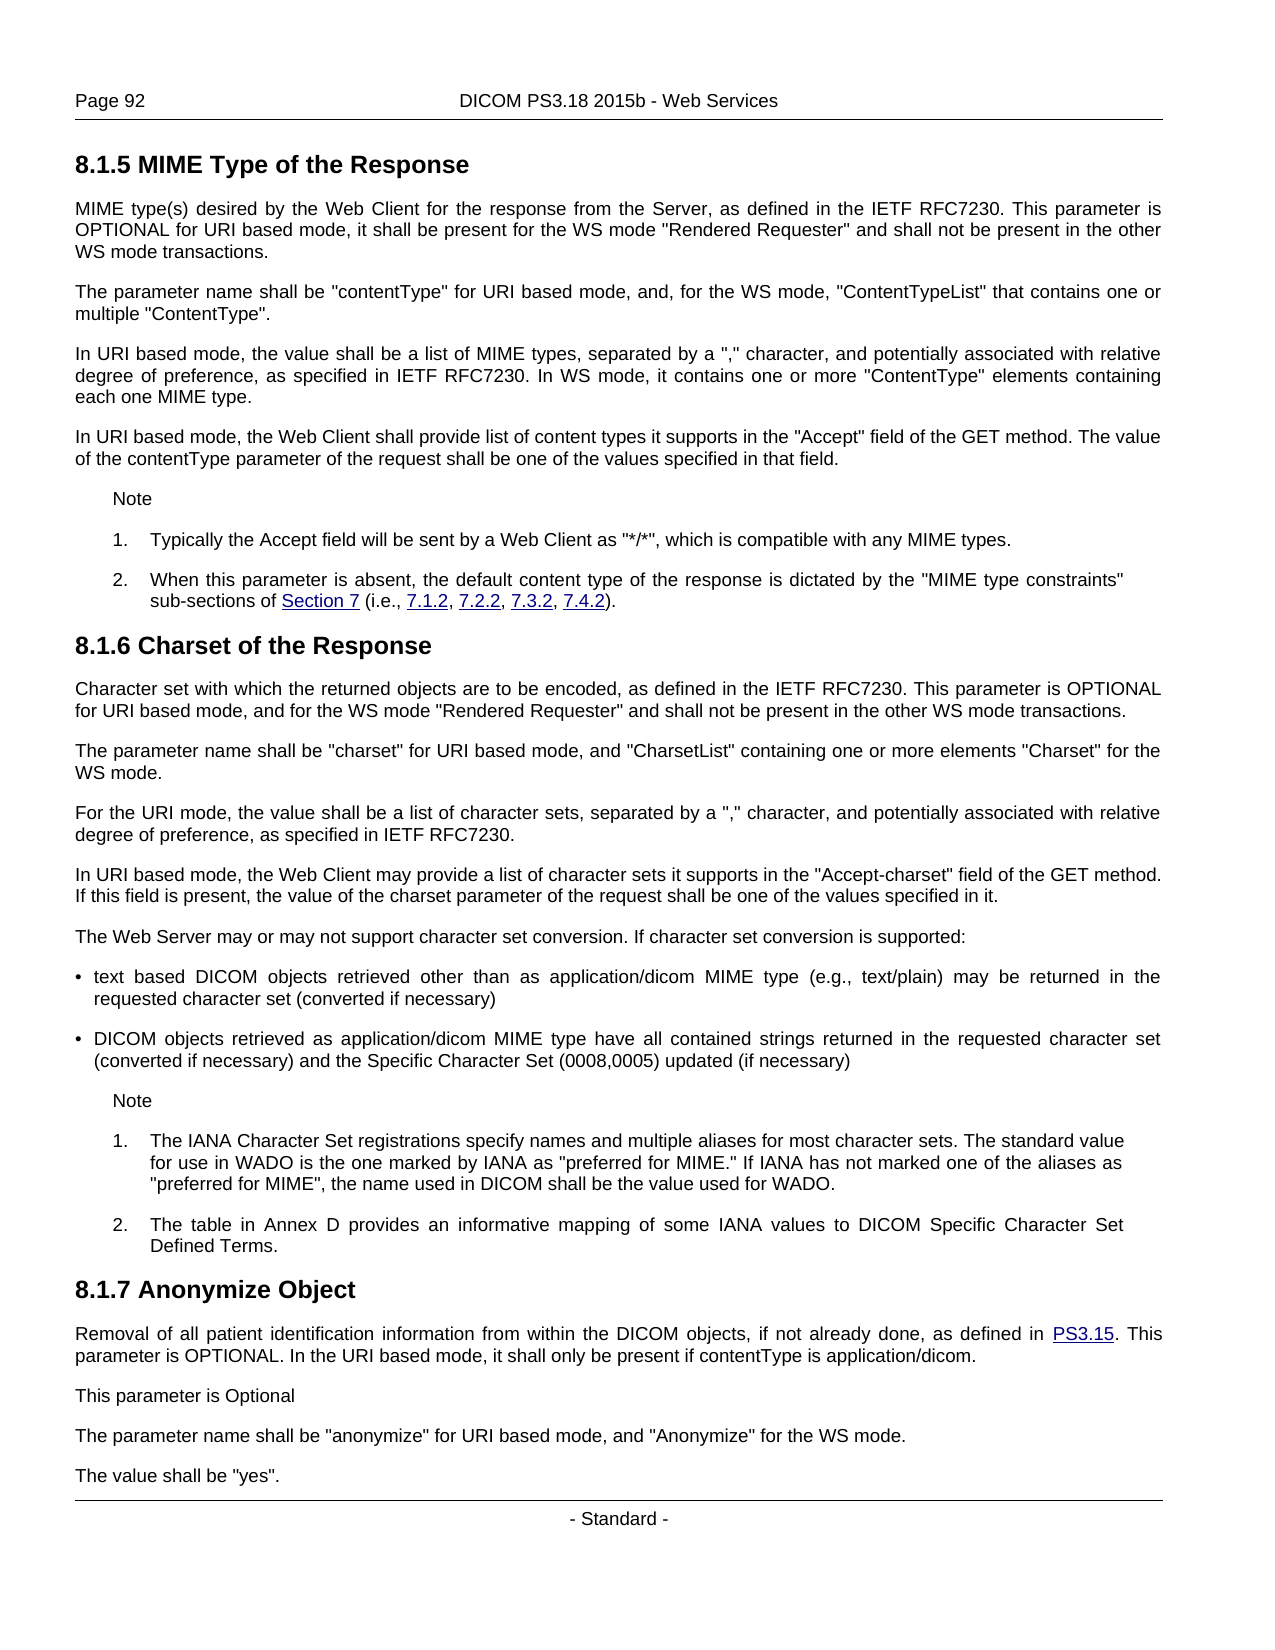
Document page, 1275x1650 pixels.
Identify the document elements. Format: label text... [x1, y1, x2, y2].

text In URI based mode, the value shall be a list of MIME types, separated by a "," character, and potentially associated with relative degree of preference, as specified in IETF RFC7230. In WS mode, it contains one or more "ContentType" elements containing each one MIME type. [75, 343, 1162, 407]
text 8.1.5 MIME Type of the Response [75, 150, 1162, 179]
text The parameter name shall be "contentType" for URI based mode, and, for the WS mode, "ContentTypeList" that contains one or multiple "ContentType". [75, 281, 1162, 324]
text The parameter name shall be "anonymize" for URI based mode, and "Anonymize" for the WS mode. [75, 1425, 1162, 1447]
text For the URI mode, the value shall be a list of character sets, separated by a "," character, and potentially associated with relative degree of preference, as specified in IETF RFC7230. [75, 802, 1162, 845]
list The table in Annex D provides an informative mapping of some IANA values to DICOM Specific Character Set Defined Terms. [112, 1213, 1125, 1257]
text This parameter is Optional [75, 1385, 1162, 1406]
text In URI based mode, the Web Client shall provide list of content types it supports in the "Accept" field of the GET method. The value of the contentType parameter of the request shall be one of the values specified in that field. [75, 426, 1162, 469]
text The parameter name shall be "charset" for URI based mode, and "CharsetList" containing one or more elements "Charset" for the WS mode. [75, 740, 1162, 783]
text 8.1.7 Anonymize Object [75, 1275, 1162, 1304]
text Removal of all patient identification information from within the DICOM objects, if not already done, as defined in PS3.15. This parameter is OPTIONAL. In the URI based mode, it shall only be present if contentType is application/dicom. [75, 1323, 1162, 1366]
text Character set with which the returned objects are to be encoded, as defined in the IETF RFC7230. This parameter is OPTIONAL for URI based mode, and for the WS mode "Rendered Requester" and shall not be present in the other WS mode transactions. [75, 678, 1162, 721]
text The Web Server may or may not support character set conversion. If character set conversion is supported: [75, 926, 1162, 947]
list When this parameter is absent, the default content type of the response is dictated by the "MIME type constraints" sub-sections of Section 7 (i.e., 7.1.2, 7.2.2, 7.3.2, 7.4.2). [112, 569, 1125, 612]
text 8.1.6 Charset of the Response [75, 631, 1162, 659]
text In URI based mode, the Web Client may provide a list of character sets it supports in the "Accept-charset" field of the GET method. If this field is present, the value of the charset parameter of the request shall be one of the values specified in it. [75, 864, 1162, 907]
list DICOM objects retrieved as application/dicom MIME type have all contained strings returned in the requested character set (converted if necessary) and the Specific Character Set (0008,0005) updated (if necessary) [75, 1028, 1162, 1071]
text Note [112, 488, 1125, 510]
list text based DICOM objects retrieved other than as application/dicom MIME type (e.g., text/plain) may be returned in the requested character set (converted if necessary) [75, 966, 1162, 1009]
text The value shall be "yes". [75, 1465, 1162, 1487]
text Note [112, 1090, 1125, 1111]
list Typically the Accept field will be sent by a Web Client as "*/*", which is compatible with any MIME types. [112, 528, 1125, 550]
list The IANA Character Set registrations specify names and multiple aliases for most character sets. The standard value for use in WADO is the one marked by IANA as "preferred for MIME." If IANA has not marked one of the aliases as "preferred for MIME", the name used in DICOM shall be the value used for WADO. [112, 1130, 1125, 1195]
text MIME type(s) desired by the Web Client for the response from the Server, as defined in the IETF RFC7230. This parameter is OPTIONAL for URI based mode, it shall be present for the WS mode "Rendered Requester" and shall not be present in the other WS mode transactions. [75, 197, 1162, 262]
